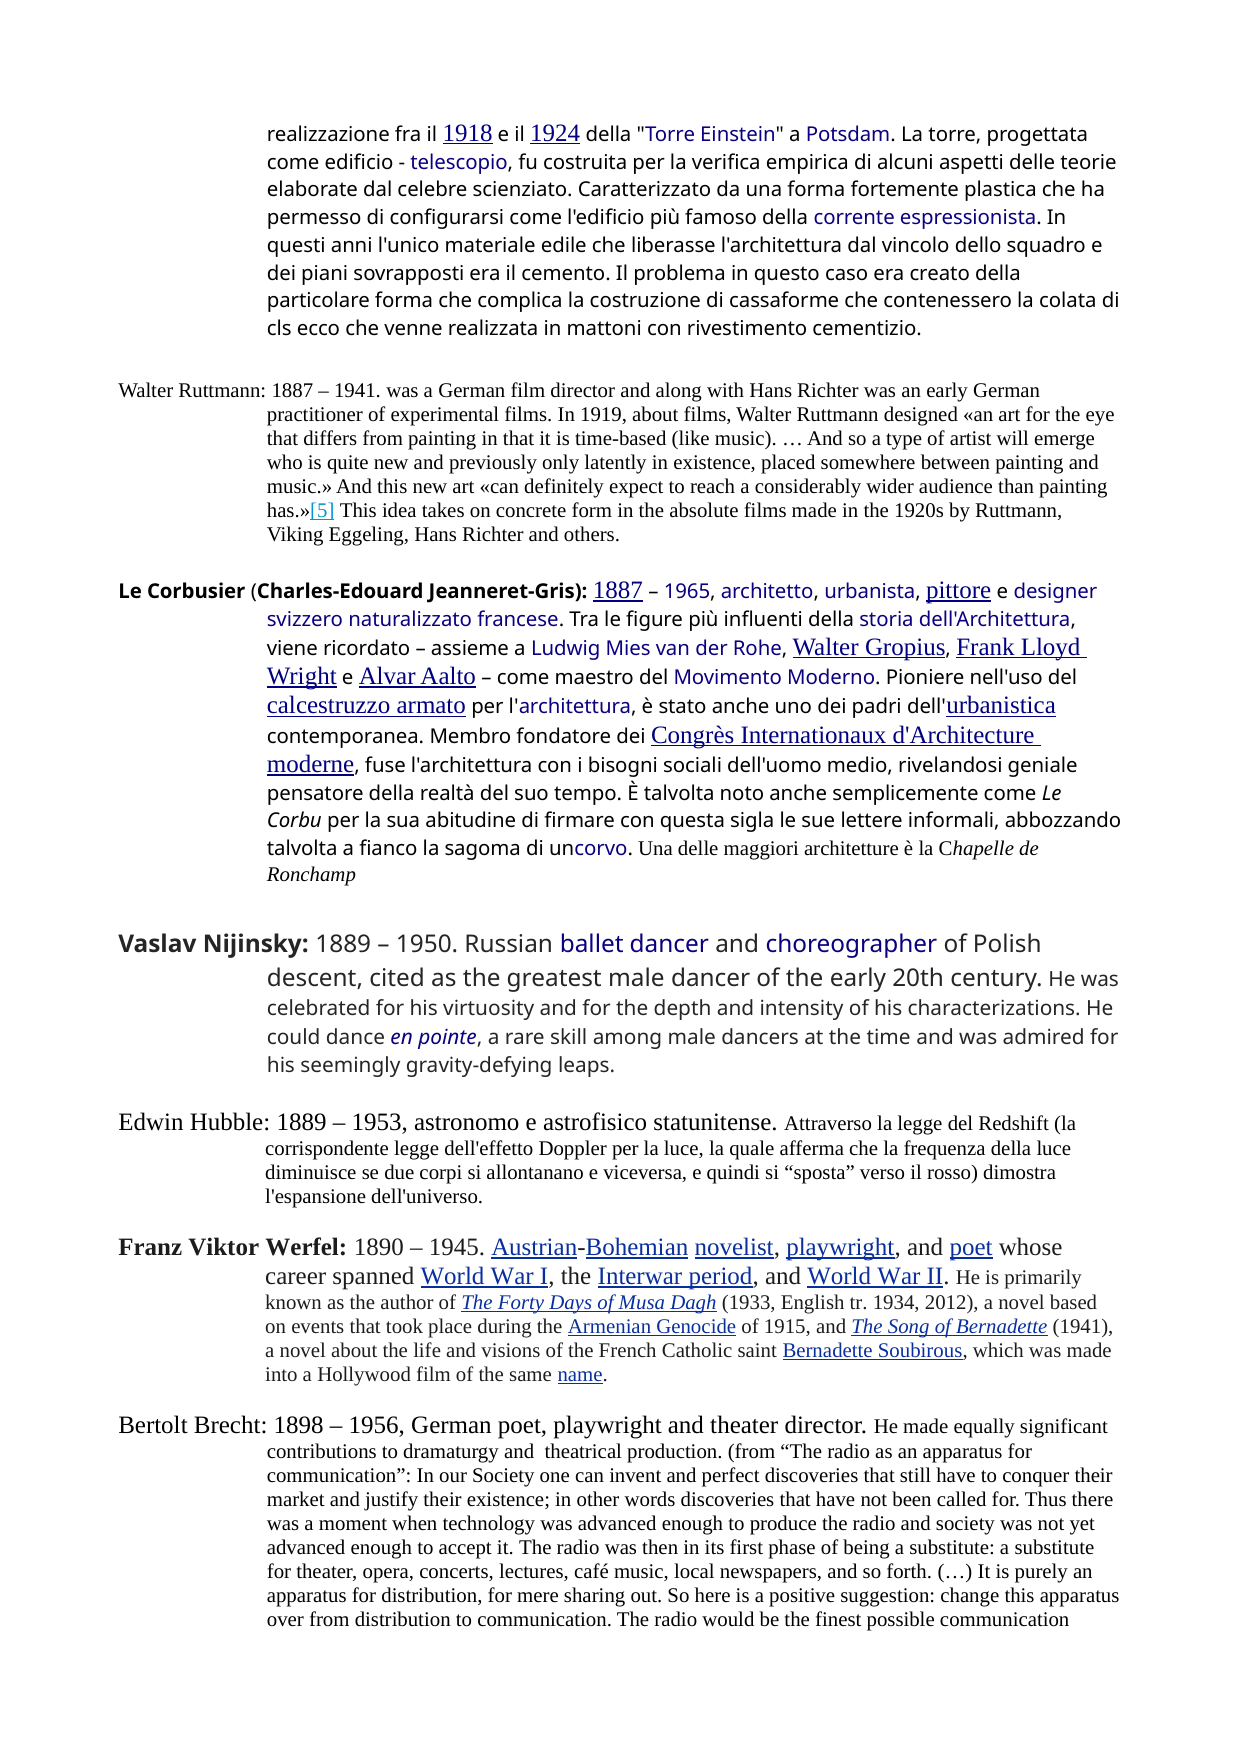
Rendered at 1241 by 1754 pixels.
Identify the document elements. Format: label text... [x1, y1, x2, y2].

text Franz Viktor Werfel: 1890 – 1945. Austrian-Bohemian novelist, playwright, and poet whose career spanned World War I, the Interwar period, and World War II. He is primarily known as the author of The Forty Days of Musa Dagh (1933, English tr. 1934, 2012), a novel based on events that took place during the Armenian Genocide of 1915, and The Song of Bernadette (1941), a novel about the life and visions of the French Catholic saint Bernadette Soubirous, which was made into a Hollywood film of the same name. [118, 1232, 1122, 1386]
text realizzazione fra il 1918 e il 1924 della "Torre Einstein" a Potsdam. La torre, progettata come edificio - telescopio, fu costruita per la verifica empirica di alcuni aspetti delle teorie elaborate dal celebre scienziato. Caratterizzato da una forma fortemente plastica che ha permesso di configurarsi come l'edificio più famoso della corrente espressionista. In questi anni l'unico materiale edile che liberasse l'architettura dal vincolo dello squadro e dei piani sovrapposti era il cemento. Il problema in questo caso era creato della particolare forma che complica la costruzione di cassaforme che contenessero la colata di cls ecco che venne realizzata in mattoni con rivestimento cementizio. [118, 118, 1122, 341]
text Edwin Hubble: 1889 – 1953, astronomo e astrofisico statunitense. Attraverso la legge del Redshift (la corrispondente legge dell'effetto Doppler per la luce, la quale afferma che la frequenza della luce diminuisce se due corpi si allontanano e viceversa, e quindi si “sposta” verso il rosso) dimostra l'espansione dell'universo. [118, 1107, 1122, 1208]
text Le Corbusier (Charles-Edouard Jeanneret-Gris): 1887 – 1965, architetto, urbanista, pittore e designer svizzero naturalizzato francese. Tra le figure più influenti della storia dell'Architettura, viene ricordato – assieme a Ludwig Mies van der Rohe, Walter Gropius, Frank Lloyd Wright e Alvar Aalto – come maestro del Movimento Moderno. Pioniere nell'uso del calcestruzzo armato per l'architettura, è stato anche uno dei padri dell'urbanistica contemporanea. Membro fondatore dei Congrès Internationaux d'Architecture moderne, fuse l'architettura con i bisogni sociali dell'uomo medio, rivelandosi geniale pensatore della realtà del suo tempo. È talvolta noto anche semplicemente come Le Corbu per la sua abitudine di firmare con questa sigla le sue lettere informali, abbozzando talvolta a fianco la sagoma di uncorvo. Una delle maggiori architetture è la Chapelle de Ronchamp [118, 575, 1122, 886]
text Vaslav Nijinsky: 1889 – 1950. Russian ballet dancer and choreographer of Polish descent, cited as the greatest male dancer of the early 20th century. He was celebrated for his virtuosity and for the depth and intensity of his characterizations. He could dance en pointe, a rare skill among male dancers at the time and was admired for his seemingly gravity-defying leaps. [118, 927, 1122, 1079]
text Walter Ruttmann: 1887 – 1941. was a German film director and along with Hans Richter was an early German practitioner of experimental films. In 1919, about films, Walter Ruttmann designed «an art for the eye that differs from painting in that it is time-based (like music). … And so a type of artist will emerge who is quite new and previously only latently in existence, placed somewhere between painting and music.» And this new art «can definitely expect to reach a considerably wider audience than painting has.»[5] This idea takes on concrete form in the absolute films made in the 1920s by Ruttmann, Viking Eggeling, Hans Richter and others. [118, 378, 1122, 546]
text Bertolt Brecht: 1898 – 1956, German poet, playwright and theater director. He made equally significant contributions to dramaturgy and theatrical production. (from “The radio as an apparatus for communication”: In our Society one can invent and perfect discoveries that still have to conquer their market and justify their existence; in other words discoveries that have not been called for. Thus there was a moment when technology was advanced enough to produce the radio and society was not yet advanced enough to accept it. The radio was then in its first phase of being a substitute: a substitute for theater, opera, concerts, lectures, café music, local newspapers, and so forth. (…) It is purely an apparatus for distribution, for mere sharing out. So here is a positive suggestion: change this apparatus over from distribution to communication. The radio would be the finest possible communication [118, 1410, 1122, 1631]
